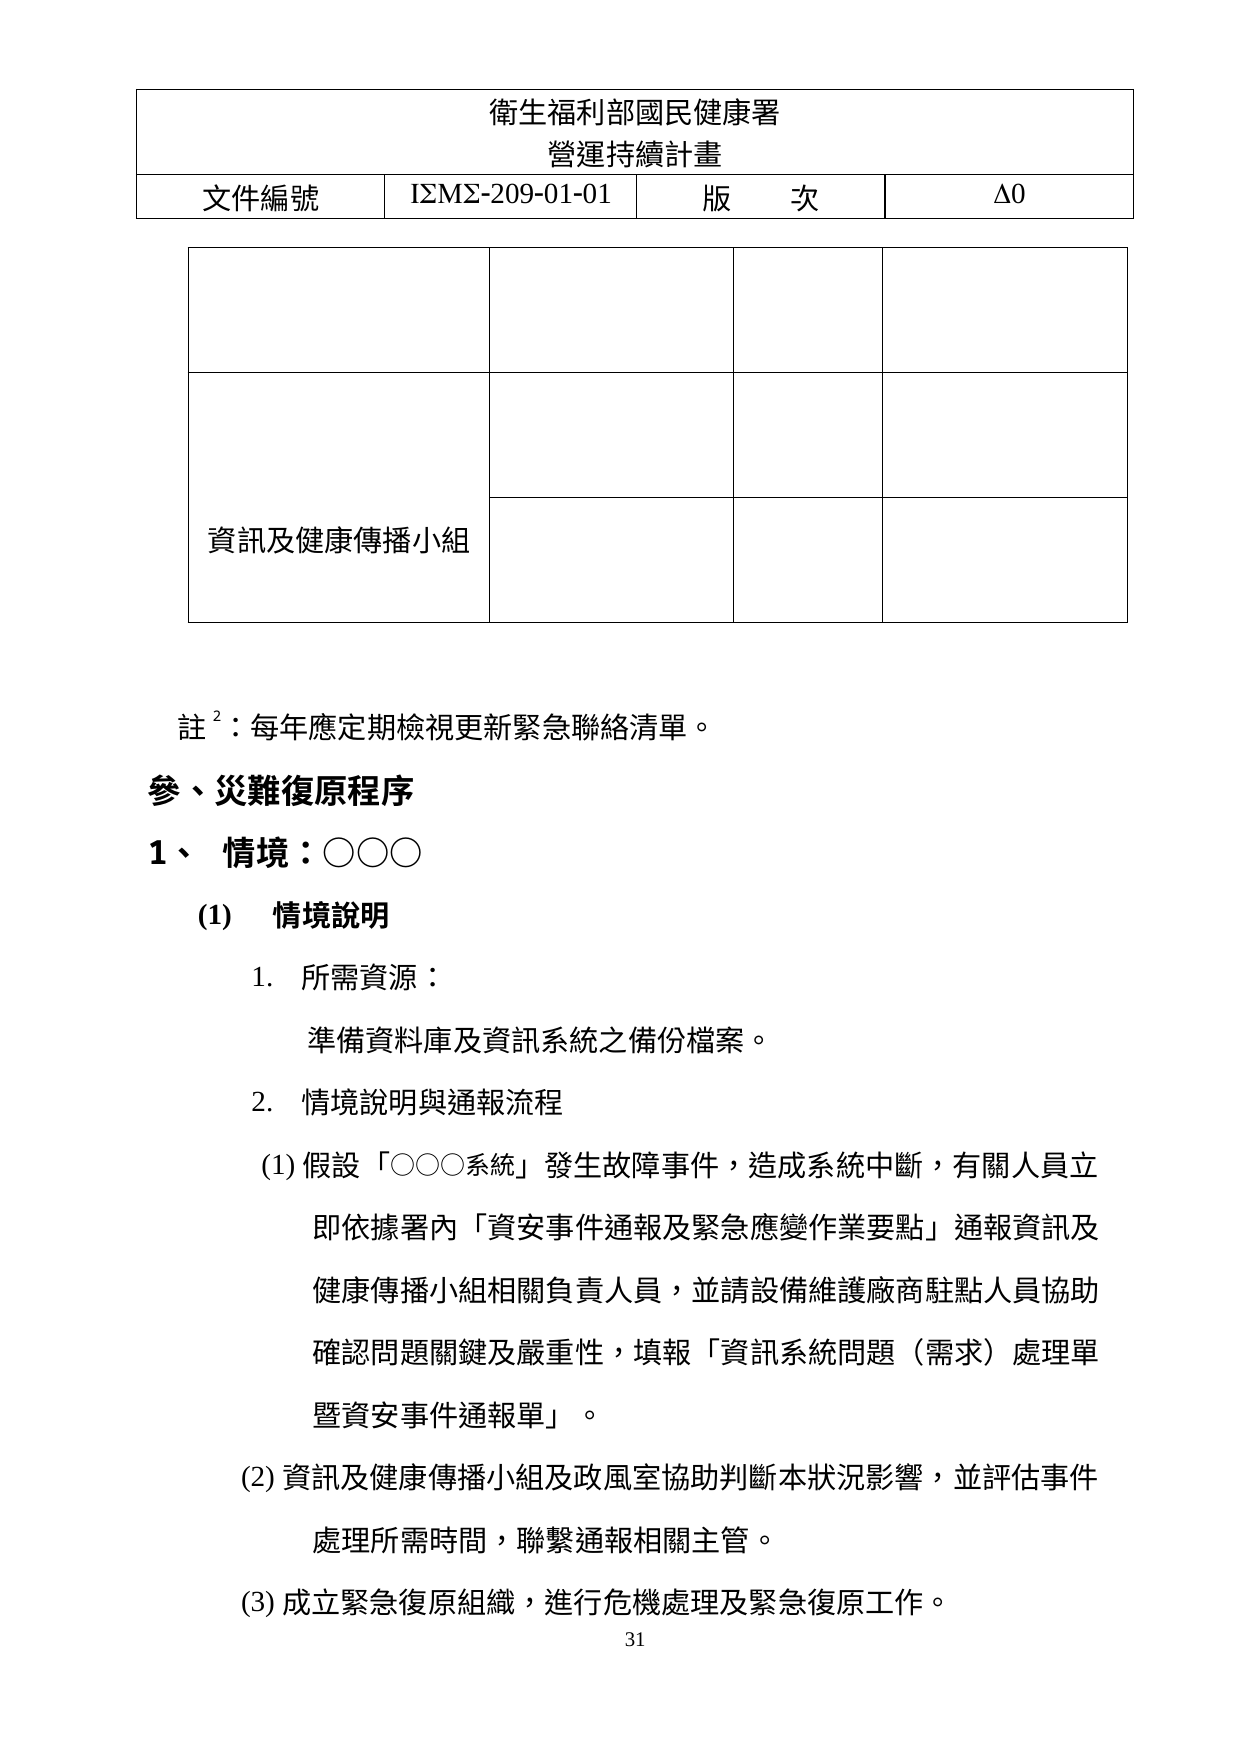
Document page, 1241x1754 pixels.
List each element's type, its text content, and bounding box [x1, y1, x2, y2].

table_cell [883, 373, 1127, 497]
text (3) 成立緊急復原組織，進行危機處理及緊急復原工作。 [219, 1559, 1122, 1622]
table_cell [490, 373, 733, 497]
list 所需資源： [251, 934, 1122, 997]
table_cell [734, 248, 882, 372]
text 準備資料庫及資訊系統之備份檔案。 [307, 997, 1122, 1059]
table_cell [734, 373, 882, 497]
list 情境說明 [198, 872, 1122, 934]
table_cell [490, 248, 733, 372]
table_cell 資訊及健康傳播小組 [189, 373, 489, 622]
table_cell [883, 248, 1127, 372]
text (2) 資訊及健康傳播小組及政風室協助判斷本狀況影響，並評估事件處理所需時間，聯繫通報相關主管。 [219, 1434, 1122, 1559]
list 災難復原程序 [148, 747, 1122, 809]
text (1) 假設「○○○系統」發生故障事件，造成系統中斷，有關人員立即依據署內「資安事件通報及緊急應變作業要點」通報資訊及健康傳播小組相關負責人員，並請設備維護廠商駐點人員協助確認問題關鍵及嚴重性，填報「資訊系統問題（需求）處理單暨資安事件通報單」。 [219, 1122, 1122, 1434]
list 情境說明與通報流程 [251, 1059, 1122, 1122]
table_cell [883, 498, 1127, 622]
list 情境：○○○ [148, 809, 1122, 872]
table_cell [189, 248, 489, 372]
text 註2：每年應定期檢視更新緊急聯絡清單。 [177, 684, 1122, 747]
table_cell [734, 498, 882, 622]
table_cell [490, 498, 733, 622]
